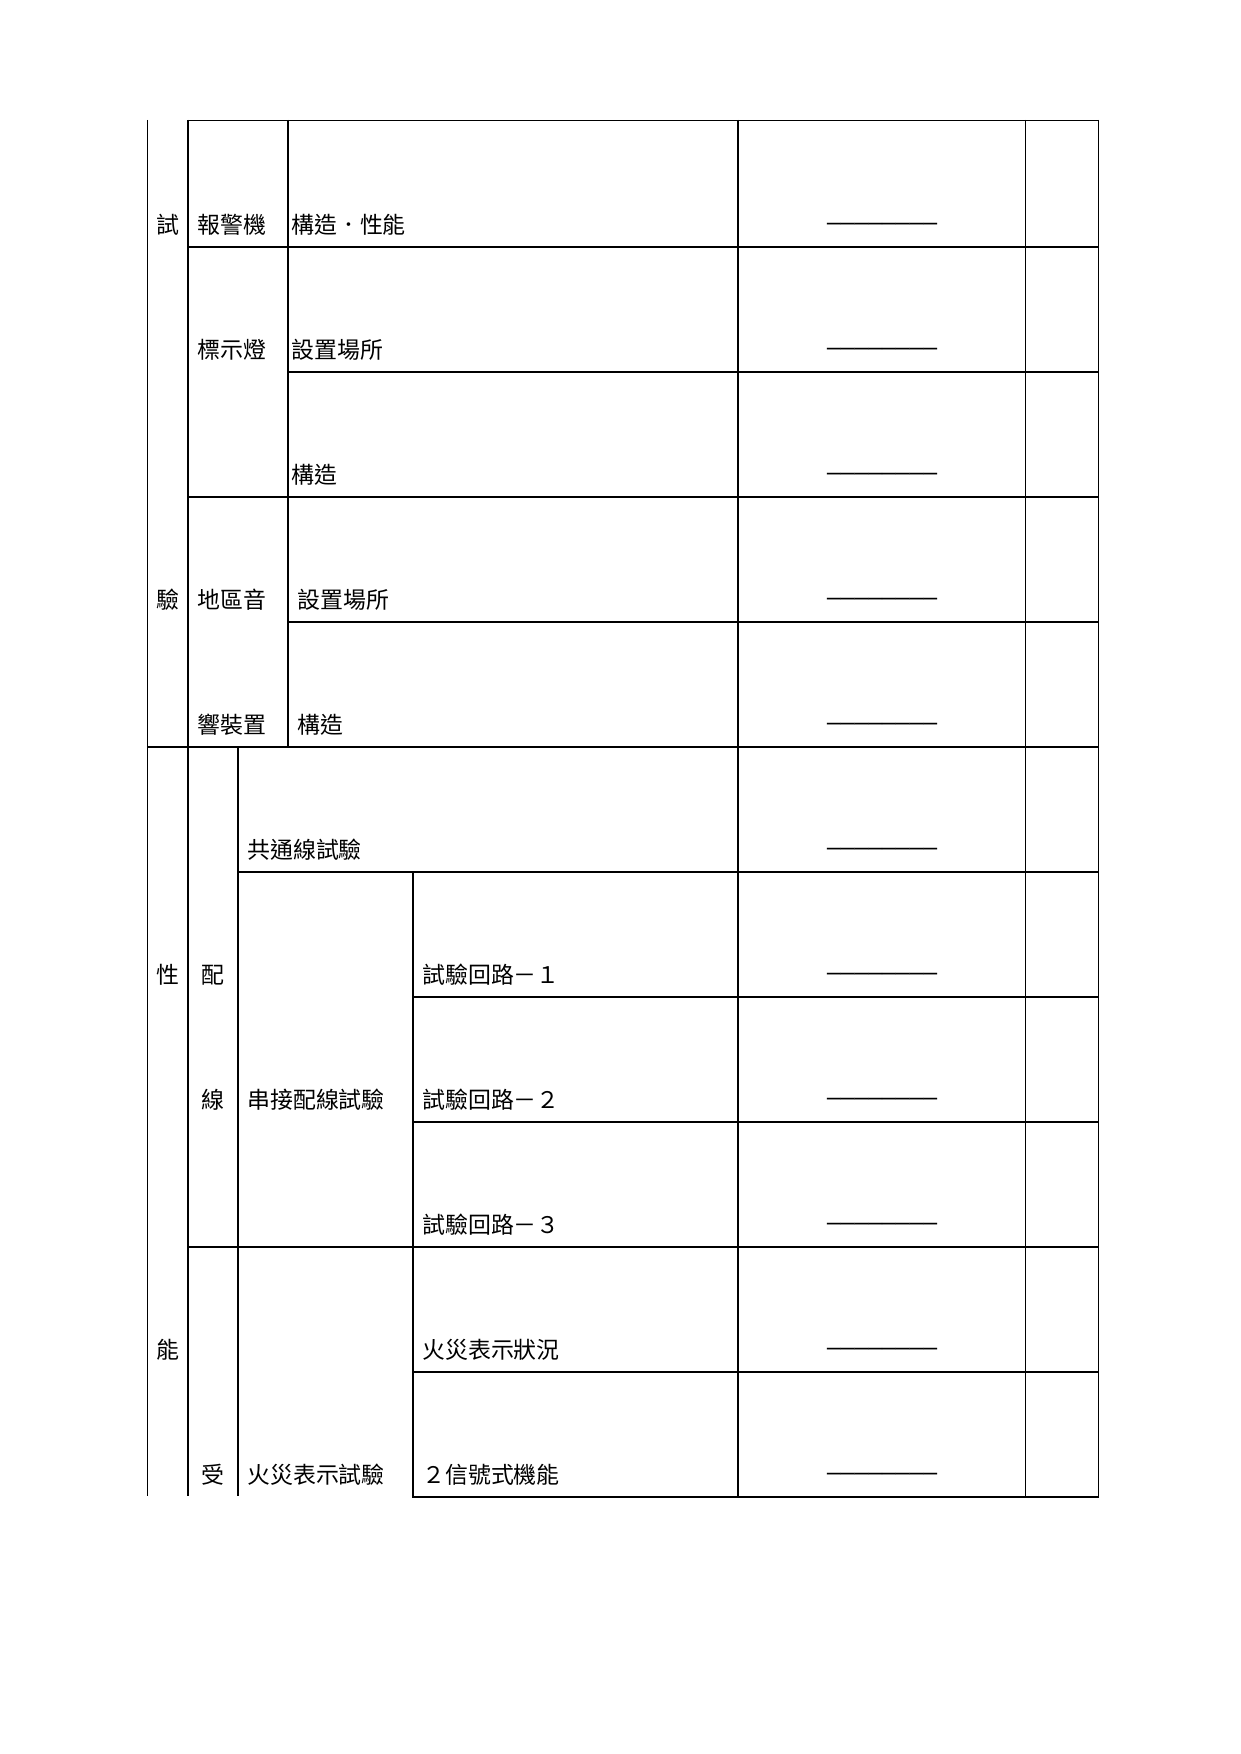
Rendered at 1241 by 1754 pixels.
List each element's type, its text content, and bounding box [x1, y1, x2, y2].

table_cell ──────── [739, 498, 1025, 621]
table_cell ──────── [739, 748, 1025, 871]
table_cell [148, 1371, 187, 1496]
table_cell 能 [148, 1246, 187, 1371]
table_cell 試驗回路－２ [414, 998, 737, 1121]
table_cell [189, 748, 237, 871]
table_cell 受 [189, 1371, 237, 1496]
table_cell 火災表示試驗 [239, 1371, 412, 1496]
table_cell [1026, 1248, 1098, 1371]
table_cell 構造．性能 [289, 121, 737, 246]
table_cell [1026, 248, 1098, 371]
table_cell 地區音 [189, 498, 287, 621]
table_cell 構造 [289, 373, 737, 496]
table_cell [1026, 121, 1098, 246]
table_cell 共通線試驗 [239, 748, 737, 871]
table_cell [1026, 498, 1098, 621]
table_cell ──────── [739, 1248, 1025, 1371]
table_cell ──────── [739, 623, 1025, 746]
table_cell 驗 [148, 496, 187, 621]
table_cell 設置場所 [289, 498, 737, 621]
table_cell [1026, 623, 1098, 746]
table_cell [148, 621, 187, 746]
table_cell [148, 996, 187, 1121]
table_cell [1026, 873, 1098, 996]
table_cell 配 [189, 871, 237, 996]
table_cell [239, 873, 412, 996]
table_cell ──────── [739, 121, 1025, 246]
table_cell [189, 371, 238, 496]
table_cell [148, 1121, 187, 1246]
table_cell ──────── [739, 998, 1025, 1121]
table_cell [1026, 373, 1098, 496]
table_cell 試驗回路－３ [414, 1123, 737, 1246]
table_cell 標示燈 [189, 248, 287, 371]
table_cell [148, 246, 187, 371]
table_cell ──────── [739, 1123, 1025, 1246]
table_cell ２信號式機能 [414, 1373, 737, 1496]
table_cell 試驗回路－１ [414, 873, 737, 996]
table_cell [1026, 1123, 1098, 1246]
table_cell ──────── [739, 248, 1025, 371]
table_cell [239, 1248, 412, 1371]
table_cell 試 [148, 120, 187, 246]
table_cell 線 [189, 996, 237, 1121]
table_cell 串接配線試驗 [239, 996, 412, 1121]
table_cell [189, 1248, 237, 1371]
table_cell [239, 1121, 412, 1246]
table_cell [148, 371, 187, 496]
table_cell 火災表示狀況 [414, 1248, 737, 1371]
table_cell [148, 748, 187, 871]
table_cell 性 [148, 871, 187, 996]
table_cell 響裝置 [189, 621, 287, 746]
table_cell [1026, 748, 1098, 871]
table_cell 報警機 [189, 121, 287, 246]
table_cell [238, 371, 287, 496]
table_cell [189, 1121, 237, 1246]
table_cell ──────── [739, 873, 1025, 996]
table_cell 設置場所 [289, 248, 737, 371]
table_cell ──────── [739, 373, 1025, 496]
table_cell ──────── [739, 1373, 1025, 1496]
table_cell [1026, 998, 1098, 1121]
table_cell 構造 [289, 623, 737, 746]
table_cell [1026, 1373, 1098, 1496]
